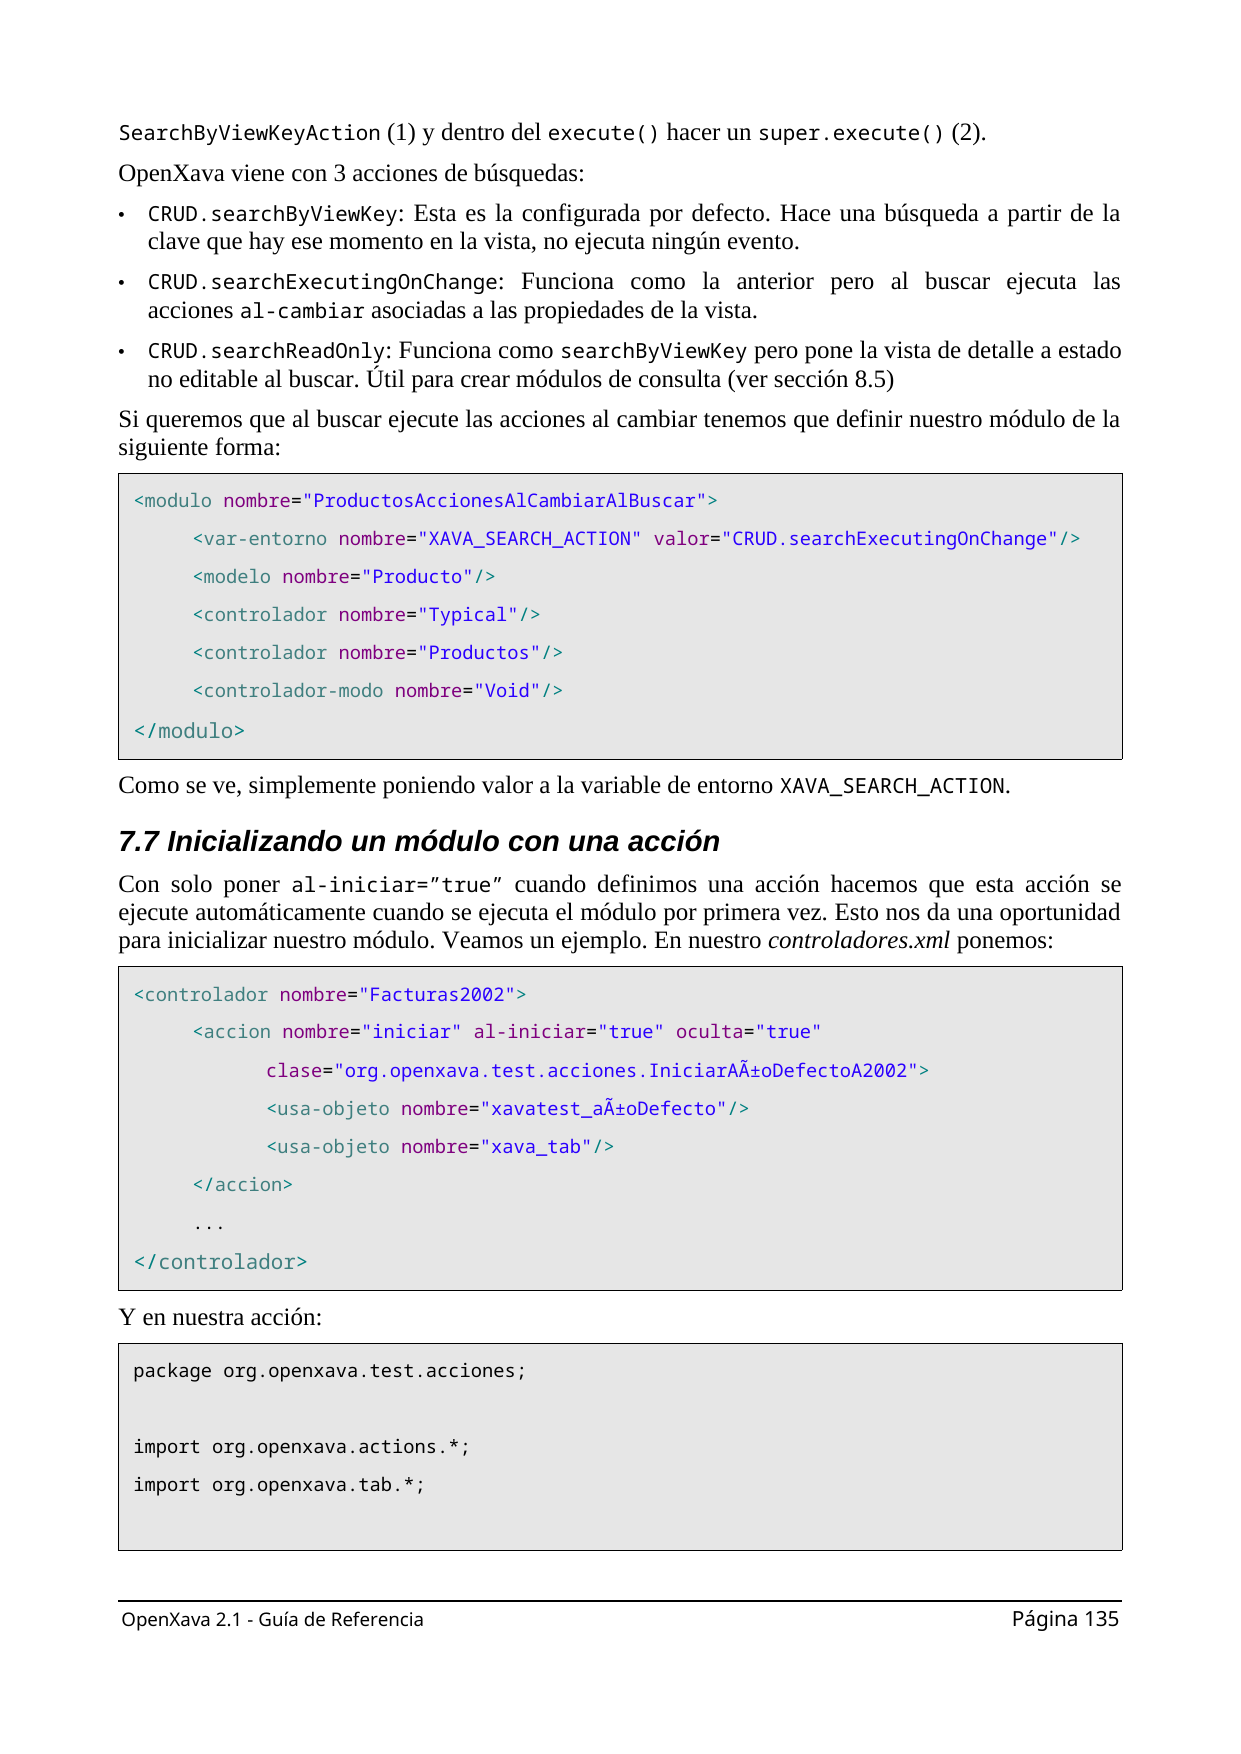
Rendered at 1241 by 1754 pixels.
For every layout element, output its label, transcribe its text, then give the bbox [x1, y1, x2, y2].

text ... [119, 1194, 1122, 1232]
text Si queremos que al buscar ejecute las acciones al cambiar tenemos que definir nuestro módulo de la siguiente forma: [118, 405, 1122, 460]
text <controlador nombre="Facturas2002"> [119, 967, 1122, 1004]
text import org.openxava.tab.*; [119, 1457, 1122, 1495]
text </modulo> [119, 701, 1122, 759]
text clase="org.openxava.test.acciones.IniciarAÃ±oDefectoA2002"> [119, 1042, 1122, 1080]
list CRUD.searchReadOnly: Funciona como searchByViewKey pero pone la vista de detalle a estado no editable al buscar. Útil para crear módulos de consulta (ver sección 8.5) [118, 336, 1122, 392]
text </accion> [119, 1156, 1122, 1194]
text <controlador nombre="Typical"/> [119, 587, 1122, 625]
text package org.openxava.test.acciones; [119, 1344, 1122, 1381]
text Con solo poner al-iniciar=”true” cuando definimos una acción hacemos que esta acción se ejecute automáticamente cuando se ejecuta el módulo por primera vez. Esto nos da una oportunidad para inicializar nuestro módulo. Veamos un ejemplo. En nuestro controladores.xml ponemos: [118, 870, 1122, 953]
subtitle Inicializando un módulo con una acción [118, 825, 1122, 857]
text <var-entorno nombre="XAVA_SEARCH_ACTION" valor="CRUD.searchExecutingOnChange"/> [119, 511, 1122, 549]
text <accion nombre="iniciar" al-iniciar="true" oculta="true" [119, 1004, 1122, 1042]
text SearchByViewKeyAction (1) y dentro del execute() hacer un super.execute() (2). [118, 118, 1122, 146]
list CRUD.searchExecutingOnChange: Funciona como la anterior pero al buscar ejecuta las acciones al-cambiar asociadas a las propiedades de la vista. [118, 267, 1122, 324]
text <usa-objeto nombre="xava_tab"/> [119, 1118, 1122, 1156]
text Como se ve, simplemente poniendo valor a la variable de entorno XAVA_SEARCH_ACTION. [118, 771, 1122, 800]
text Y en nuestra acción: [118, 1303, 1122, 1330]
text <controlador nombre="Productos"/> [119, 625, 1122, 663]
list CRUD.searchByViewKey: Esta es la configurada por defecto. Hace una búsqueda a partir de la clave que hay ese momento en la vista, no ejecuta ningún evento. [118, 199, 1122, 255]
text <usa-objeto nombre="xavatest_aÃ±oDefecto"/> [119, 1080, 1122, 1118]
text <modelo nombre="Producto"/> [119, 549, 1122, 587]
text import org.openxava.actions.*; [119, 1419, 1122, 1457]
text </controlador> [119, 1232, 1122, 1290]
text <modulo nombre="ProductosAccionesAlCambiarAlBuscar"> [119, 474, 1122, 511]
text <controlador-modo nombre="Void"/> [119, 663, 1122, 701]
text OpenXava viene con 3 acciones de búsquedas: [118, 159, 1122, 187]
